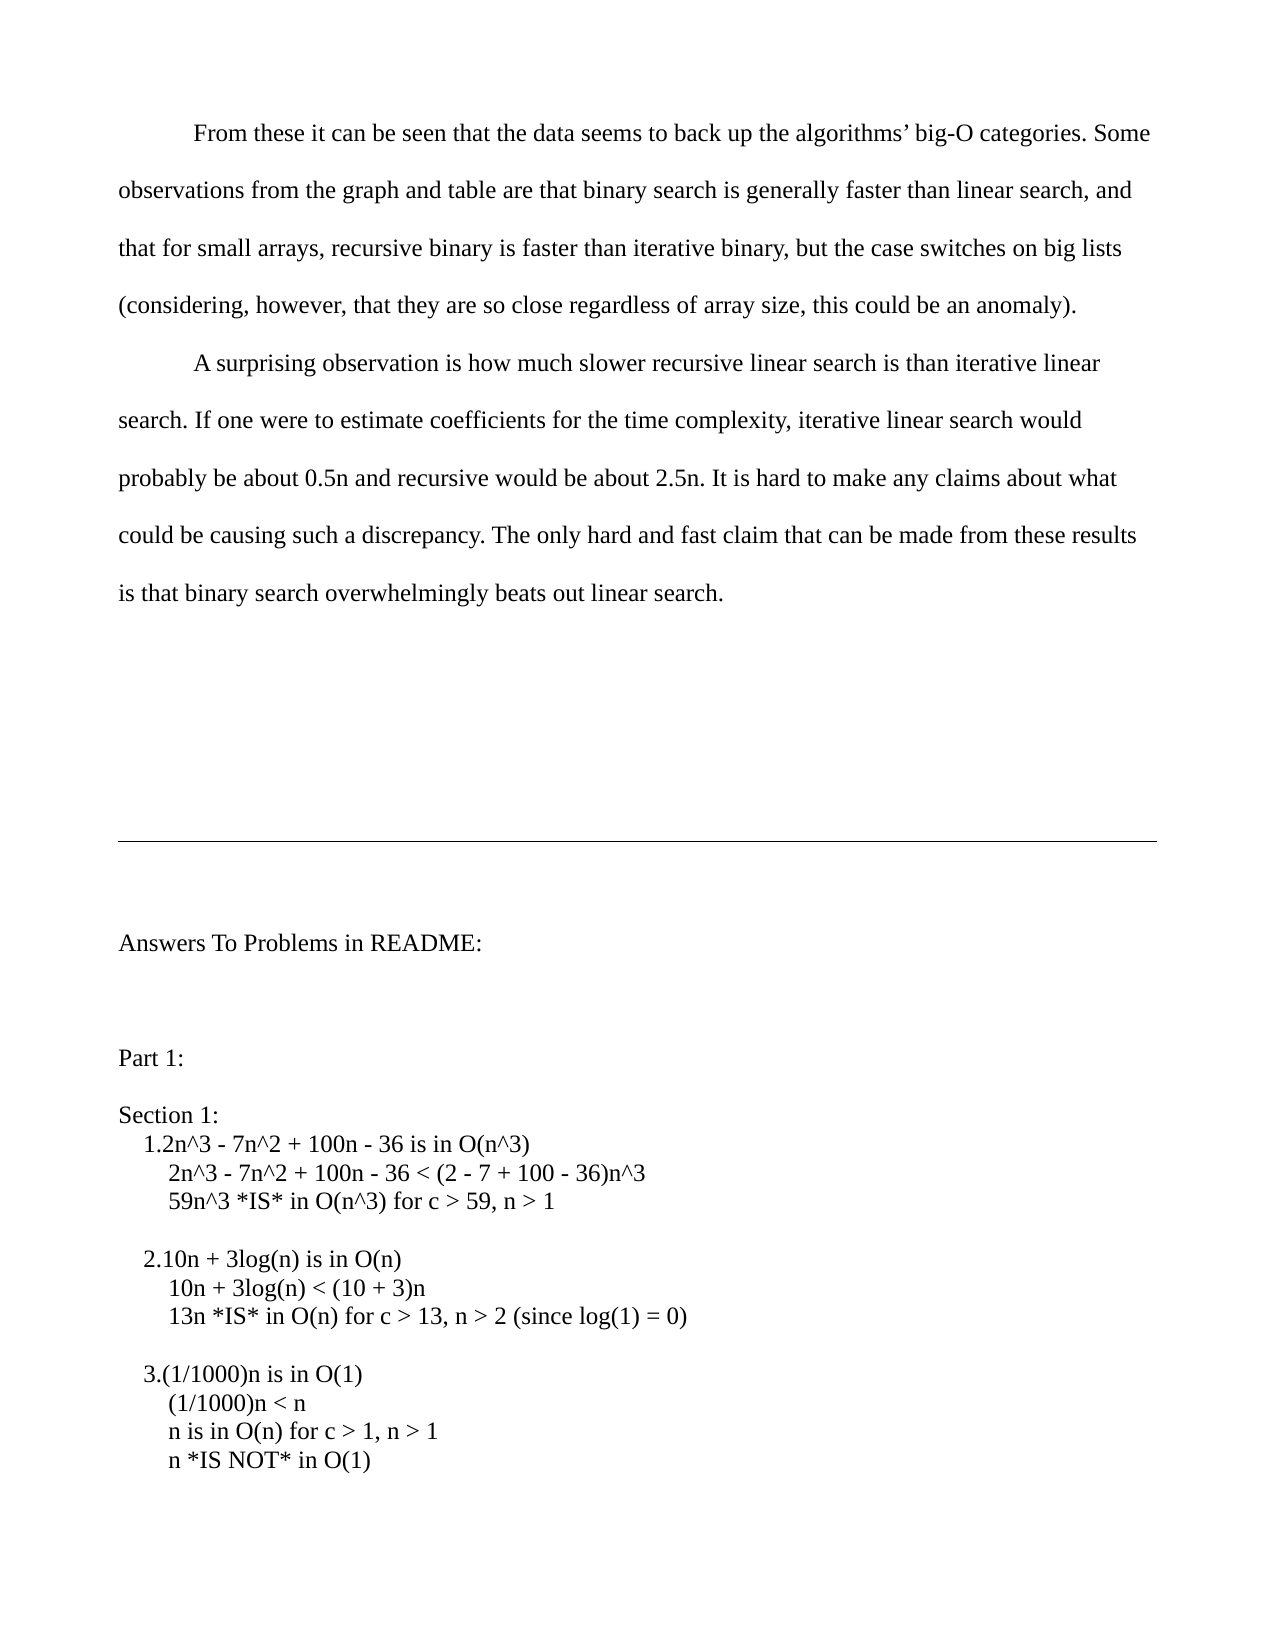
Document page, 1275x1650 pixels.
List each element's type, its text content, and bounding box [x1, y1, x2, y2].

text A surprising observation is how much slower recursive linear search is than iterative linear search. If one were to estimate coefficients for the time complexity, iterative linear search would probably be about 0.5n and recursive would be about 2.5n. It is hard to make any claims about what could be causing such a discrepancy. The only hard and fast claim that can be made from these results is that binary search overwhelmingly beats out linear search. [118, 348, 1157, 607]
text From these it can be seen that the data seems to back up the algorithms’ big-O categories. Some observations from the graph and table are that binary search is generally faster than linear search, and that for small arrays, recursive binary is faster than iterative binary, but the case switches on big lists (considering, however, that they are so close regardless of array size, this could be an anomaly). [118, 118, 1157, 319]
text Answers To Problems in README: Part 1: Section 1: 1.2n^3 - 7n^2 + 100n - 36 is in O(n^3) 2n^3 - 7n^2 + 100n - 36 < (2 - 7 + 100 - 36)n^3 59n^3 *IS* in O(n^3) for c > 59, n > 1 2.10n + 3log(n) is in O(n) 10n + 3log(n) < (10 + 3)n 13n *IS* in O(n) for c > 13, n > 2 (since log(1) = 0) 3.(1/1000)n is in O(1) (1/1000)n < n n is in O(n) for c > 1, n > 1 n *IS NOT* in O(1) [118, 928, 1157, 1503]
